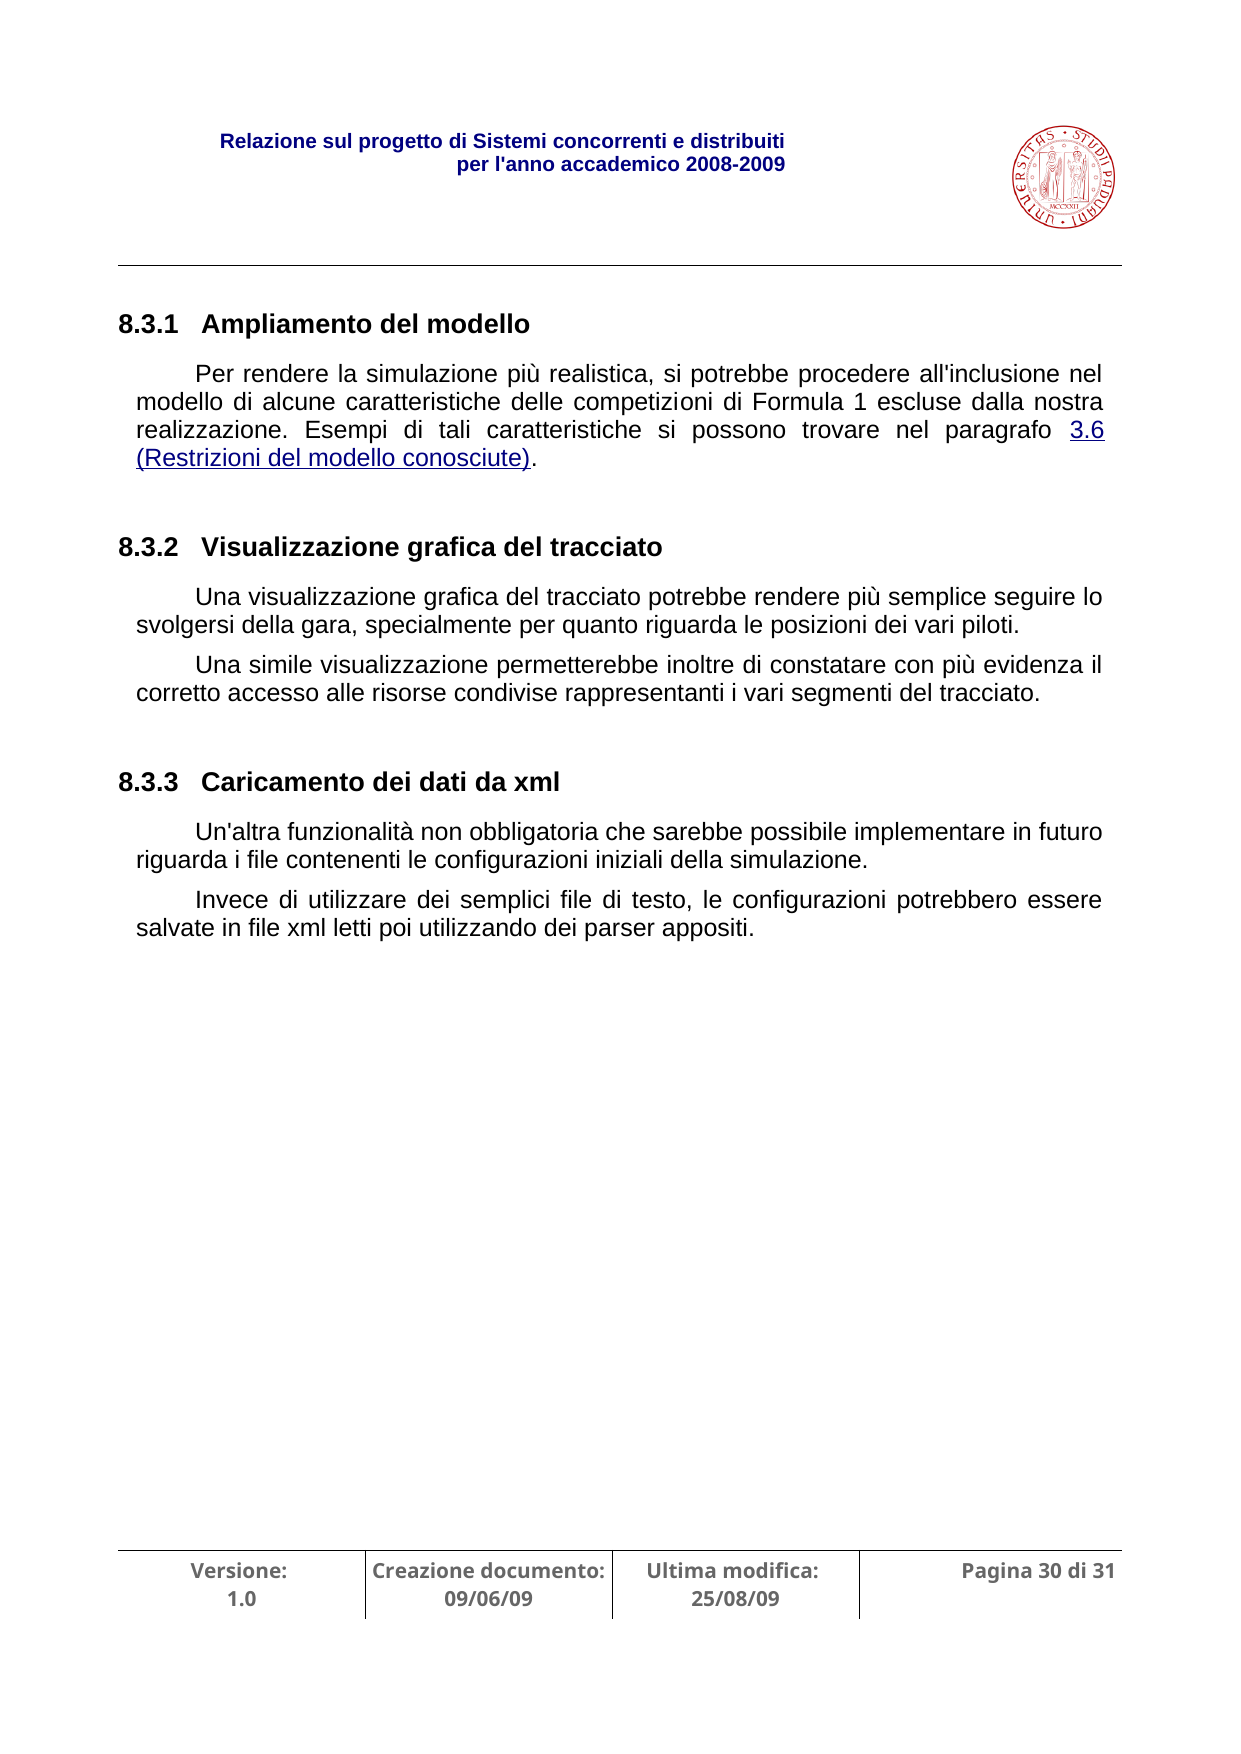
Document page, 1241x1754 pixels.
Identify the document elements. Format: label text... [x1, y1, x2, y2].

text Una simile visualizzazione permetterebbe inoltre di constatare con più evidenza il corretto accesso alle risorse condivise rappresentanti i vari segmenti del tracciato. [136, 651, 1104, 706]
text Una visualizzazione grafica del tracciato potrebbe rendere più semplice seguire lo svolgersi della gara, specialmente per quanto riguarda le posizioni dei vari piloti. [136, 583, 1104, 639]
picture [1010, 123, 1117, 231]
text Un'altra funzionalità non obbligatoria che sarebbe possibile implementare in futuro riguarda i file contenenti le configurazioni iniziali della simulazione. [136, 818, 1104, 874]
text Invece di utilizzare dei semplici file di testo, le configurazioni potrebbero essere salvate in file xml letti poi utilizzando dei parser appositi. [136, 886, 1104, 942]
subtitle Visualizzazione grafica del tracciato [118, 532, 1122, 562]
subtitle Ampliamento del modello [118, 309, 1122, 339]
subtitle Caricamento dei dati da xml [118, 767, 1122, 797]
text Per rendere la simulazione più realistica, si potrebbe procedere all'inclusione nel modello di alcune caratteristiche delle competizioni di Formula 1 escluse dalla nostra realizzazione. Esempi di tali caratteristiche si possono trovare nel paragrafo 3.6 (Restrizioni del modello conosciute). [136, 360, 1104, 471]
